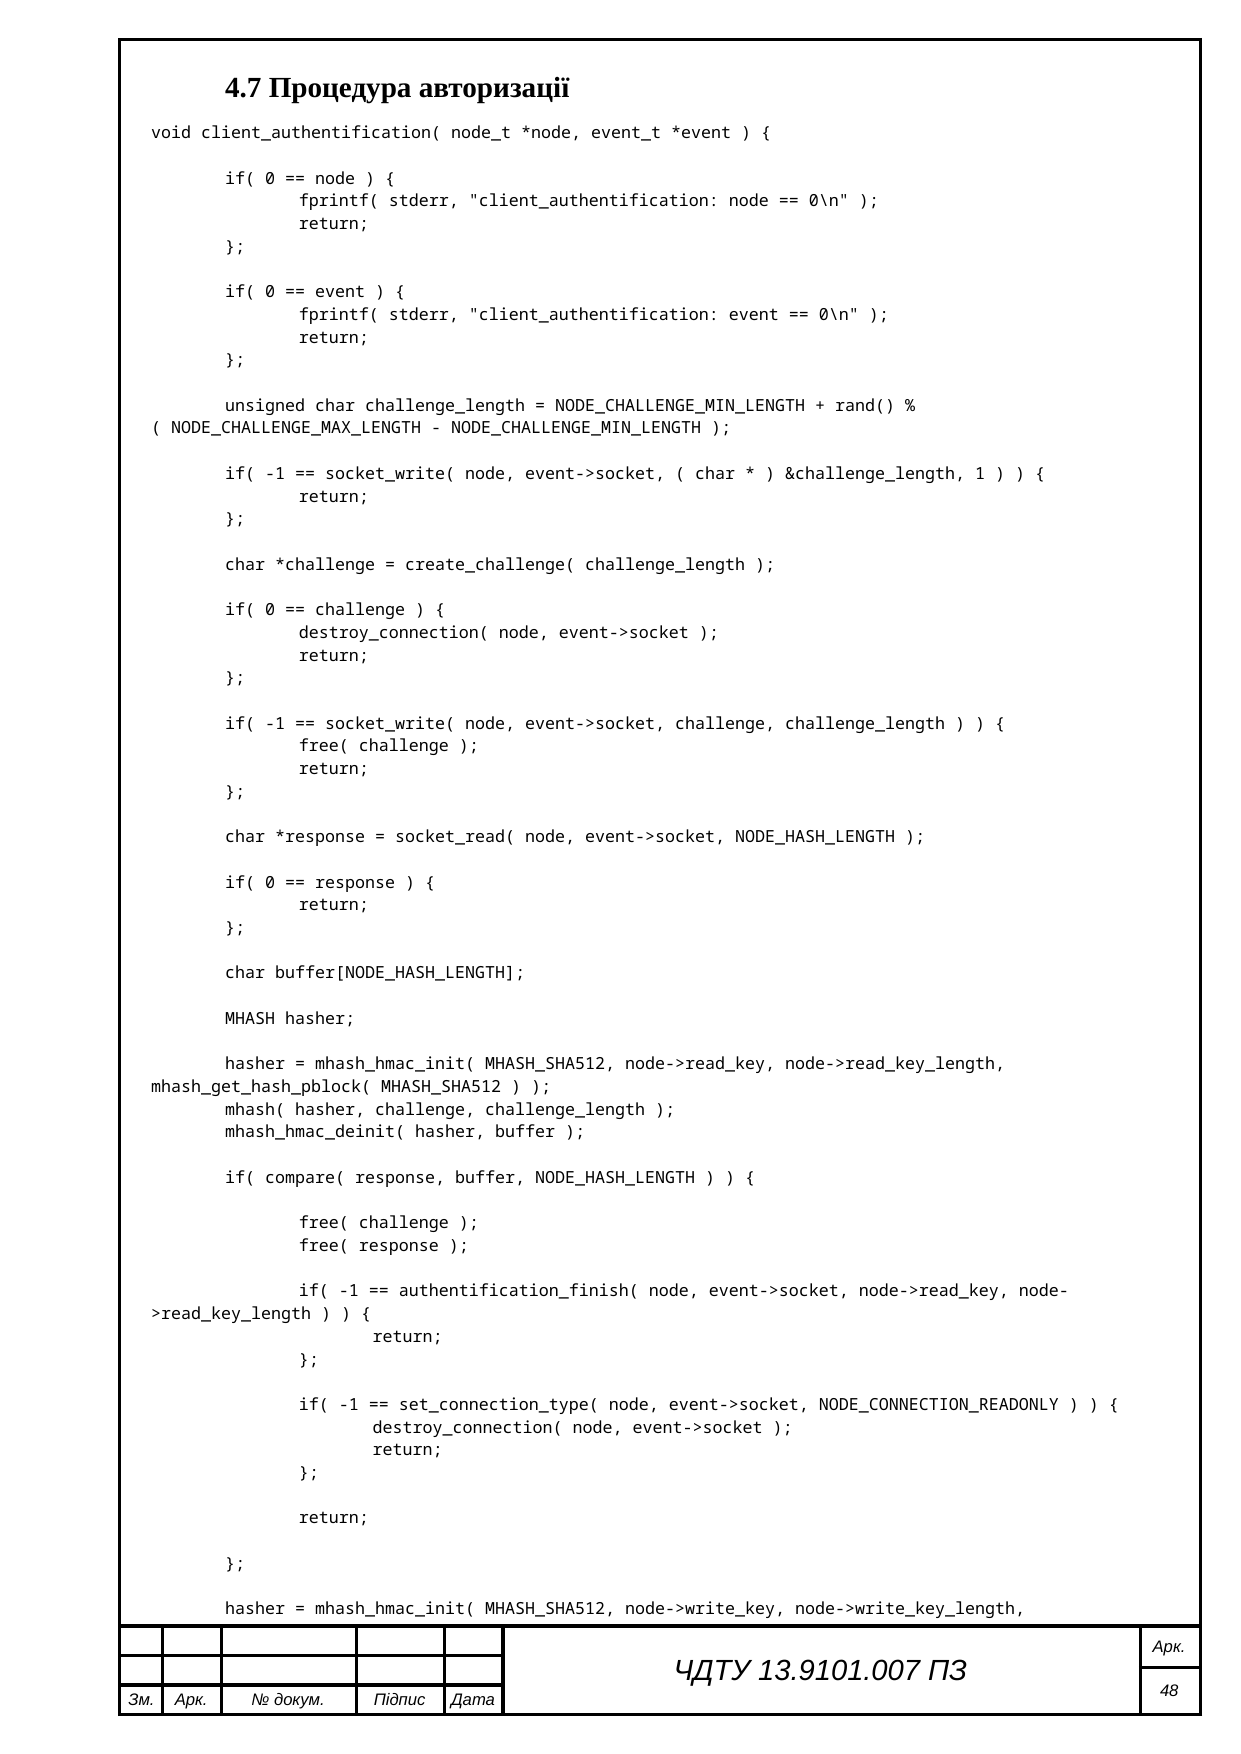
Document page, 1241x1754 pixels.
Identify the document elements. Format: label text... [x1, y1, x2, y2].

text if( -1 == set_connection_type( node, event->socket, NODE_CONNECTION_READONLY ) ) { [151, 1392, 1170, 1415]
text unsigned char challenge_length = NODE_CHALLENGE_MIN_LENGTH + rand() % ( NODE_CHALLENGE_MAX_LENGTH - NODE_CHALLENGE_MIN_LENGTH ); [151, 393, 1170, 439]
text mhash( hasher, challenge, challenge_length ); [151, 1097, 1170, 1120]
text void client_authentification( node_t *node, event_t *event ) { [151, 121, 1170, 143]
text if( 0 == challenge ) { [151, 598, 1170, 620]
text }; [151, 916, 1170, 938]
text return; [151, 893, 1170, 916]
text char buffer[NODE_HASH_LENGTH]; [151, 961, 1170, 984]
text return; [151, 484, 1170, 507]
text MHASH hasher; [151, 1006, 1170, 1029]
text free( challenge ); [151, 734, 1170, 757]
text char *challenge = create_challenge( challenge_length ); [151, 552, 1170, 575]
text }; [151, 1461, 1170, 1483]
text free( response ); [151, 1233, 1170, 1256]
text destroy_connection( node, event->socket ); [151, 1415, 1170, 1438]
text }; [151, 1347, 1170, 1370]
text }; [151, 779, 1170, 802]
text return; [151, 1438, 1170, 1461]
text return; [151, 757, 1170, 779]
text return; [151, 325, 1170, 348]
text if( -1 == socket_write( node, event->socket, challenge, challenge_length ) ) { [151, 711, 1170, 734]
text if( compare( response, buffer, NODE_HASH_LENGTH ) ) { [151, 1165, 1170, 1188]
text }; [151, 666, 1170, 688]
text }; [151, 234, 1170, 257]
text hasher = mhash_hmac_init( MHASH_SHA512, node->read_key, node->read_key_length, mhash_get_hash_pblock( MHASH_SHA512 ) ); [151, 1052, 1170, 1097]
text destroy_connection( node, event->socket ); [151, 620, 1170, 643]
text 4.7 Процедура авторизації [151, 71, 1170, 104]
text free( challenge ); [151, 1211, 1170, 1233]
text if( -1 == socket_write( node, event->socket, ( char * ) &challenge_length, 1 ) ) { [151, 461, 1170, 484]
text if( -1 == authentification_finish( node, event->socket, node->read_key, node->read_key_length ) ) { [151, 1279, 1170, 1324]
text hasher = mhash_hmac_init( MHASH_SHA512, node->write_key, node->write_key_length, [151, 1597, 1170, 1619]
text mhash_hmac_deinit( hasher, buffer ); [151, 1120, 1170, 1143]
text if( 0 == event ) { [151, 280, 1170, 302]
text if( 0 == node ) { [151, 166, 1170, 189]
text fprintf( stderr, "client_authentification: event == 0\n" ); [151, 302, 1170, 325]
text }; [151, 348, 1170, 371]
text return; [151, 212, 1170, 234]
text return; [151, 1506, 1170, 1529]
text }; [151, 507, 1170, 529]
text return; [151, 1324, 1170, 1347]
text char *response = socket_read( node, event->socket, NODE_HASH_LENGTH ); [151, 825, 1170, 847]
text }; [151, 1551, 1170, 1574]
text if( 0 == response ) { [151, 870, 1170, 893]
text fprintf( stderr, "client_authentification: node == 0\n" ); [151, 189, 1170, 212]
text return; [151, 643, 1170, 666]
